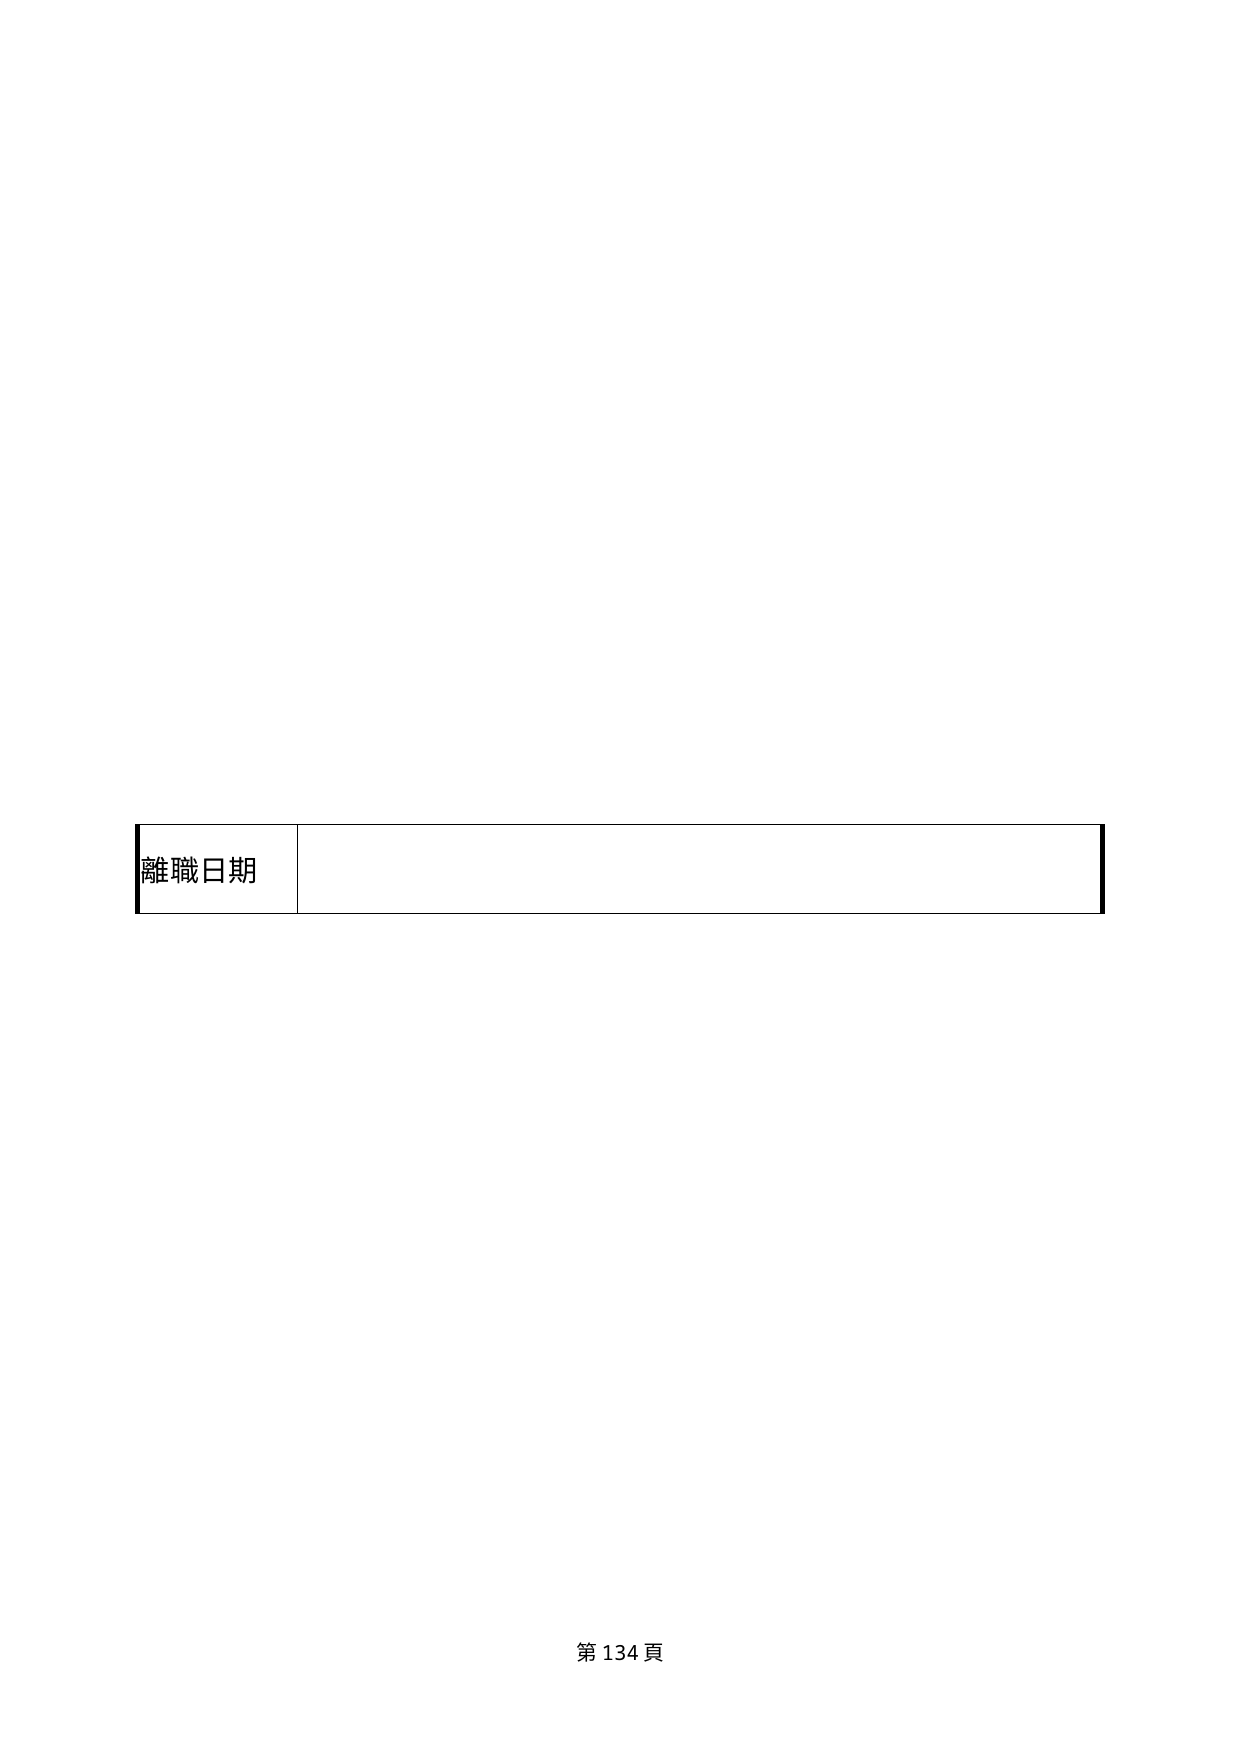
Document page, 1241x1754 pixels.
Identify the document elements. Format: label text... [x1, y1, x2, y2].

table_cell 離職日期 [140, 825, 297, 913]
table_cell [298, 825, 1100, 913]
